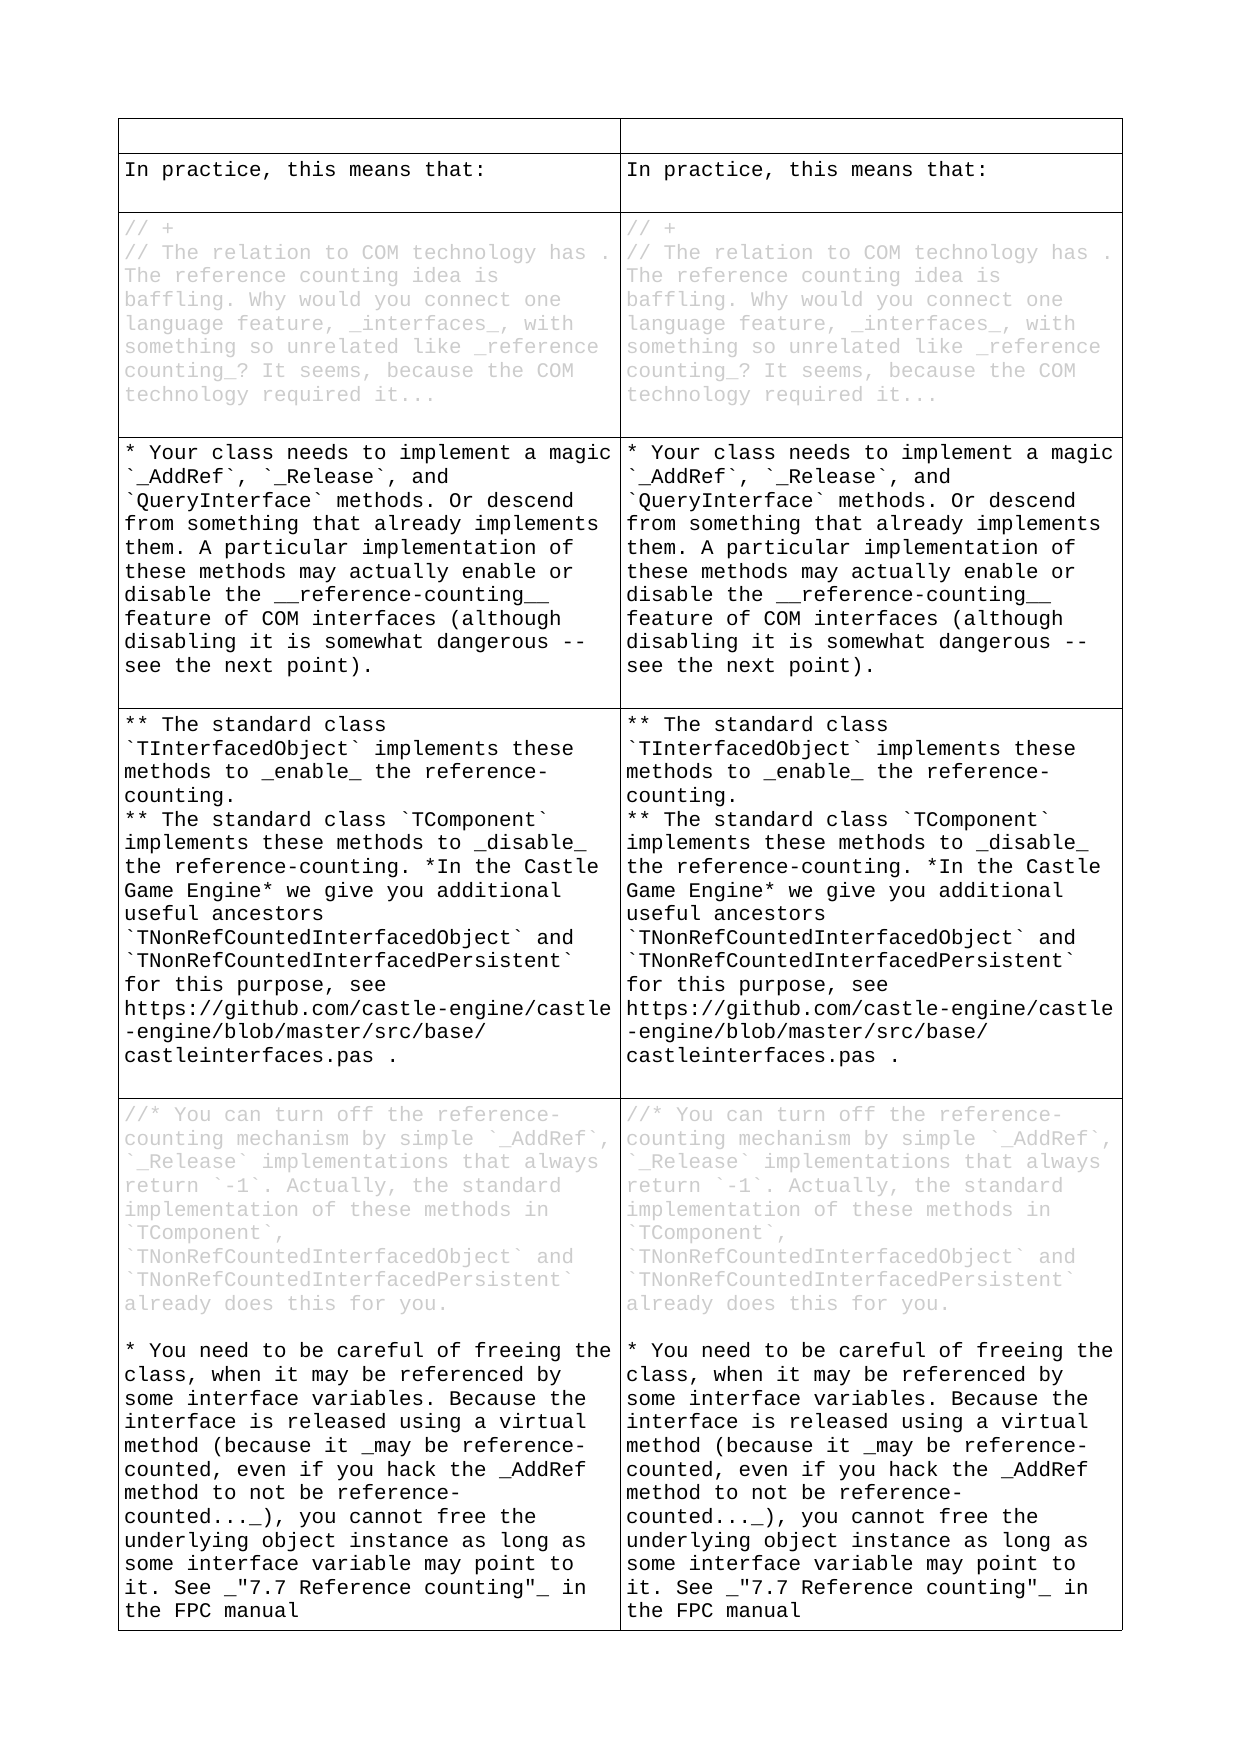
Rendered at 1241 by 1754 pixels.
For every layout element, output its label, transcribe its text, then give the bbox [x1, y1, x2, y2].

table_cell ** The standard class `TInterfacedObject` implements these methods to _enable_ the reference-counting. ** The standard class `TComponent` implements these methods to _disable_ the reference-counting. *In the Castle Game Engine* we give you additional useful ancestors `TNonRefCountedInterfacedObject` and `TNonRefCountedInterfacedPersistent` for this purpose, see https://github.com/castle-engine/castle-engine/blob/master/src/base/castleinterfaces.pas . [119, 709, 620, 1098]
table_cell //* You can turn off the reference-counting mechanism by simple `_AddRef`, `_Release` implementations that always return `-1`. Actually, the standard implementation of these methods in `TComponent`, `TNonRefCountedInterfacedObject` and `TNonRefCountedInterfacedPersistent` already does this for you. * You need to be careful of freeing the class, when it may be referenced by some interface variables. Because the interface is released using a virtual method (because it _may be reference-counted, even if you hack the _AddRef method to not be reference-counted..._), you cannot free the underlying object instance as long as some interface variable may point to it. See _"7.7 Reference counting"_ in the FPC manual [621, 1099, 1122, 1630]
table_cell [119, 119, 620, 153]
table_cell ** The standard class `TInterfacedObject` implements these methods to _enable_ the reference-counting. ** The standard class `TComponent` implements these methods to _disable_ the reference-counting. *In the Castle Game Engine* we give you additional useful ancestors `TNonRefCountedInterfacedObject` and `TNonRefCountedInterfacedPersistent` for this purpose, see https://github.com/castle-engine/castle-engine/blob/master/src/base/castleinterfaces.pas . [621, 709, 1122, 1098]
table_cell // + // The relation to COM technology has . The reference counting idea is baffling. Why would you connect one language feature, _interfaces_, with something so unrelated like _reference counting_? It seems, because the COM technology required it... [119, 213, 620, 437]
table_cell // + // The relation to COM technology has . The reference counting idea is baffling. Why would you connect one language feature, _interfaces_, with something so unrelated like _reference counting_? It seems, because the COM technology required it... [621, 213, 1122, 437]
table_cell [621, 119, 1122, 153]
table_cell * Your class needs to implement a magic `_AddRef`, `_Release`, and `QueryInterface` methods. Or descend from something that already implements them. A particular implementation of these methods may actually enable or disable the __reference-counting__ feature of COM interfaces (although disabling it is somewhat dangerous -- see the next point). [621, 438, 1122, 708]
table_cell In practice, this means that: [119, 154, 620, 212]
table_cell //* You can turn off the reference-counting mechanism by simple `_AddRef`, `_Release` implementations that always return `-1`. Actually, the standard implementation of these methods in `TComponent`, `TNonRefCountedInterfacedObject` and `TNonRefCountedInterfacedPersistent` already does this for you. * You need to be careful of freeing the class, when it may be referenced by some interface variables. Because the interface is released using a virtual method (because it _may be reference-counted, even if you hack the _AddRef method to not be reference-counted..._), you cannot free the underlying object instance as long as some interface variable may point to it. See _"7.7 Reference counting"_ in the FPC manual [119, 1099, 620, 1630]
table_cell * Your class needs to implement a magic `_AddRef`, `_Release`, and `QueryInterface` methods. Or descend from something that already implements them. A particular implementation of these methods may actually enable or disable the __reference-counting__ feature of COM interfaces (although disabling it is somewhat dangerous -- see the next point). [119, 438, 620, 708]
table_cell In practice, this means that: [621, 154, 1122, 212]
